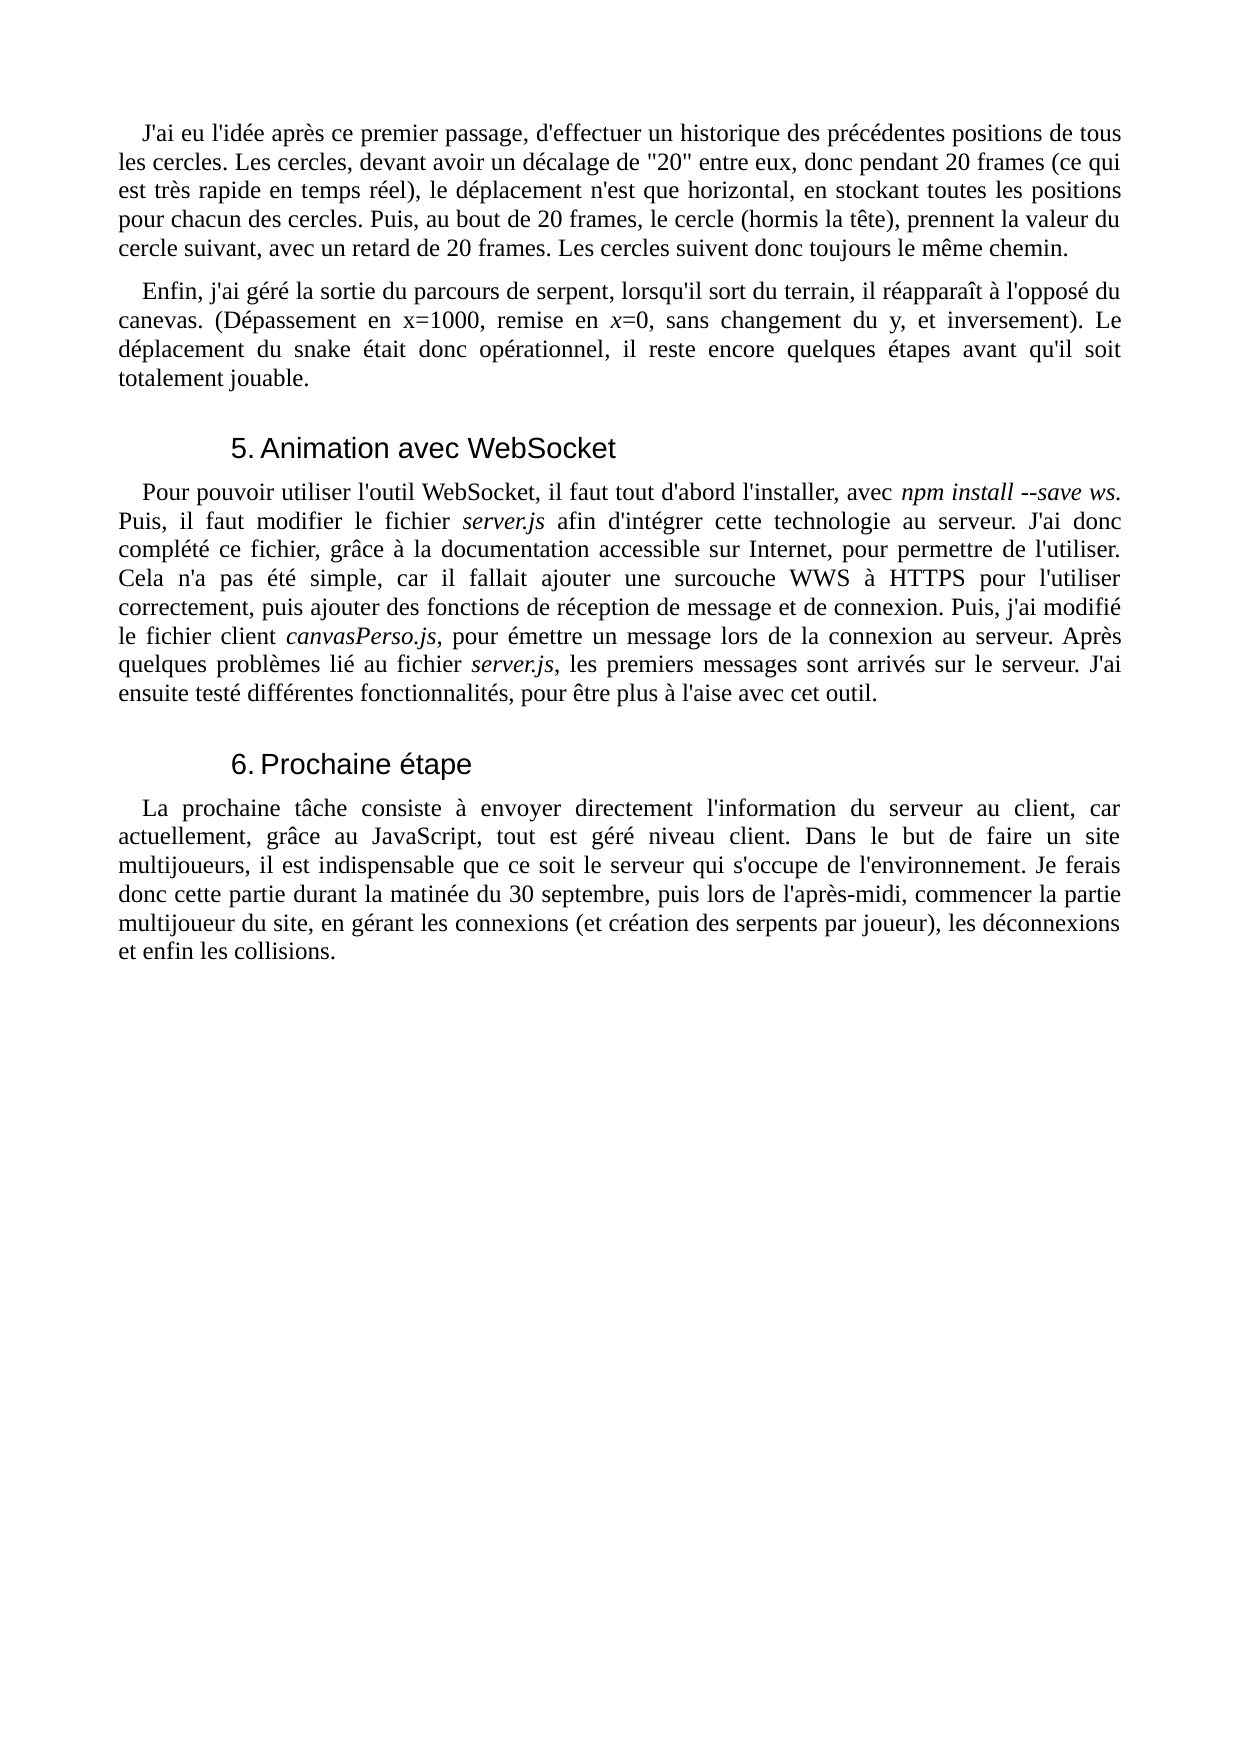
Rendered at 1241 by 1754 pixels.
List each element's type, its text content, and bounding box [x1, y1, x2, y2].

text J'ai eu l'idée après ce premier passage, d'effectuer un historique des précédentes positions de tous les cercles. Les cercles, devant avoir un décalage de "20" entre eux, donc pendant 20 frames (ce qui est très rapide en temps réel), le déplacement n'est que horizontal, en stockant toutes les positions pour chacun des cercles. Puis, au bout de 20 frames, le cercle (hormis la tête), prennent la valeur du cercle suivant, avec un retard de 20 frames. Les cercles suivent donc toujours le même chemin. [118, 118, 1122, 262]
text Pour pouvoir utiliser l'outil WebSocket, il faut tout d'abord l'installer, avec npm install --save ws. Puis, il faut modifier le fichier server.js afin d'intégrer cette technologie au serveur. J'ai donc complété ce fichier, grâce à la documentation accessible sur Internet, pour permettre de l'utiliser. Cela n'a pas été simple, car il fallait ajouter une surcouche WWS à HTTPS pour l'utiliser correctement, puis ajouter des fonctions de réception de message et de connexion. Puis, j'ai modifié le fichier client canvasPerso.js, pour émettre un message lors de la connexion au serveur. Après quelques problèmes lié au fichier server.js, les premiers messages sont arrivés sur le serveur. J'ai ensuite testé différentes fonctionnalités, pour être plus à l'aise avec cet outil. [118, 477, 1122, 707]
subtitle Prochaine étape [231, 747, 1122, 780]
subtitle Animation avec WebSocket [231, 431, 1122, 464]
text Enfin, j'ai géré la sortie du parcours de serpent, lorsqu'il sort du terrain, il réapparaît à l'opposé du canevas. (Dépassement en x=1000, remise en x=0, sans changement du y, et inversement). Le déplacement du snake était donc opérationnel, il reste encore quelques étapes avant qu'il soit totalement jouable. [118, 276, 1122, 391]
text La prochaine tâche consiste à envoyer directement l'information du serveur au client, car actuellement, grâce au JavaScript, tout est géré niveau client. Dans le but de faire un site multijoueurs, il est indispensable que ce soit le serveur qui s'occupe de l'environnement. Je ferais donc cette partie durant la matinée du 30 septembre, puis lors de l'après-midi, commencer la partie multijoueur du site, en gérant les connexions (et création des serpents par joueur), les déconnexions et enfin les collisions. [118, 793, 1122, 965]
